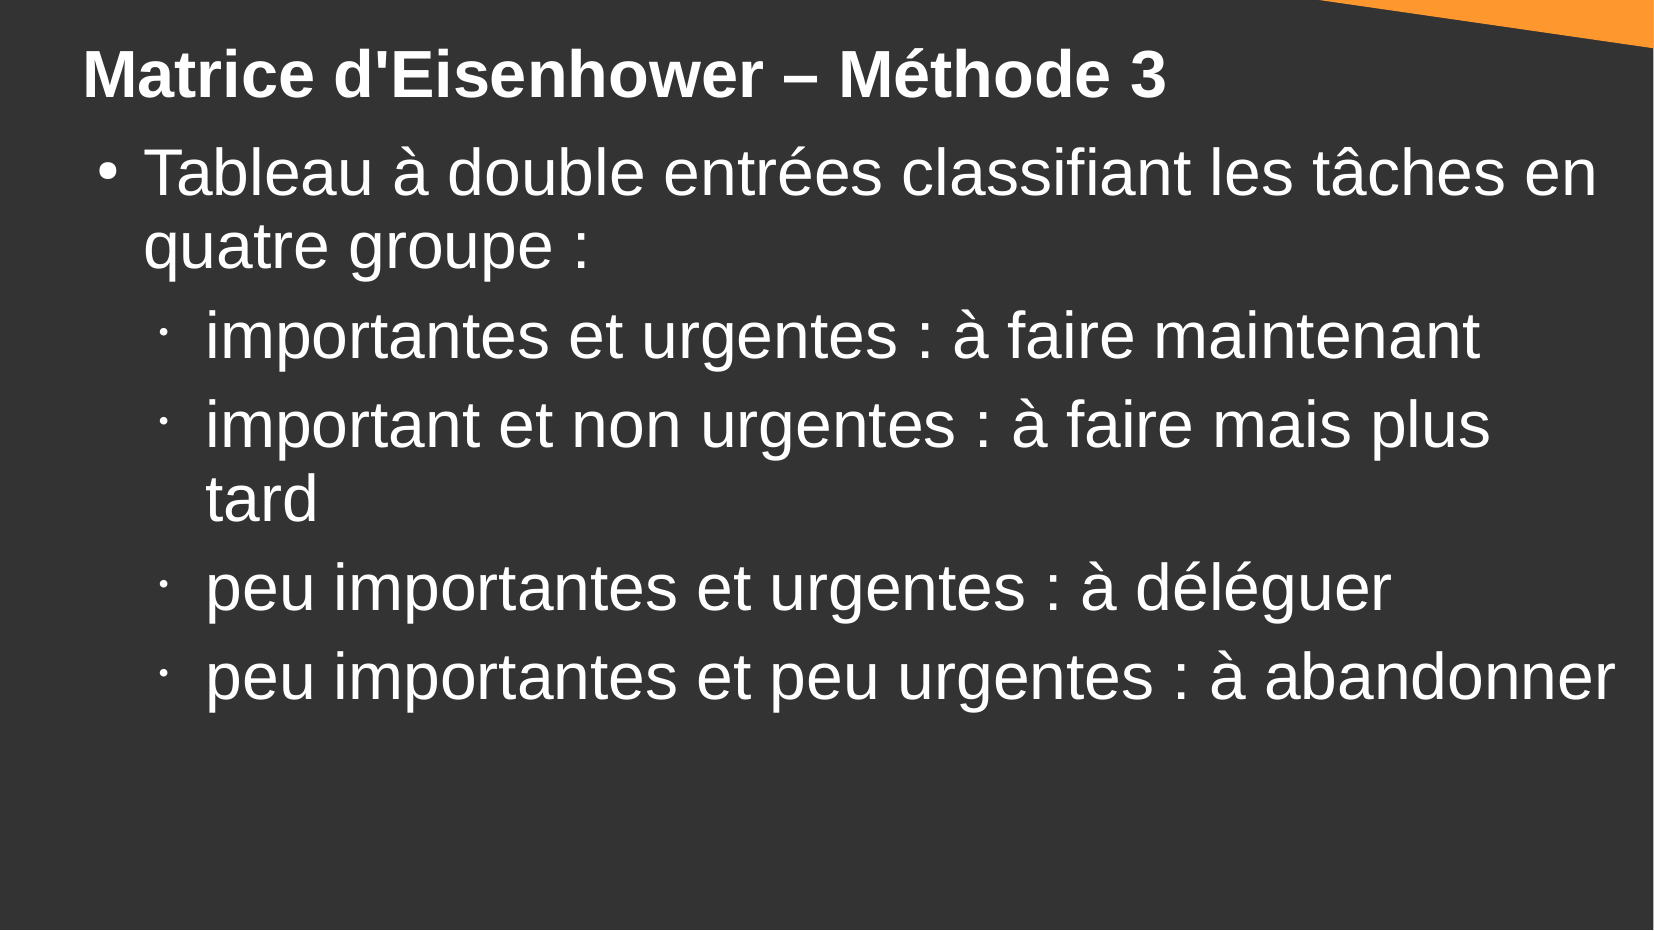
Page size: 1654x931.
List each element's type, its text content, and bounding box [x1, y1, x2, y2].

list Tableau à double entrées classifiant les tâches en quatre groupe : importantes et urgentes : à faire maintenant important et non urgentes : à faire mais plus tard peu importantes et urgentes : à déléguer peu importantes et peu urgentes : à abandonner [80, 135, 1620, 777]
text_box [1319, 0, 1654, 49]
title Matrice d'Eisenhower – Méthode 3 [82, 37, 1571, 122]
